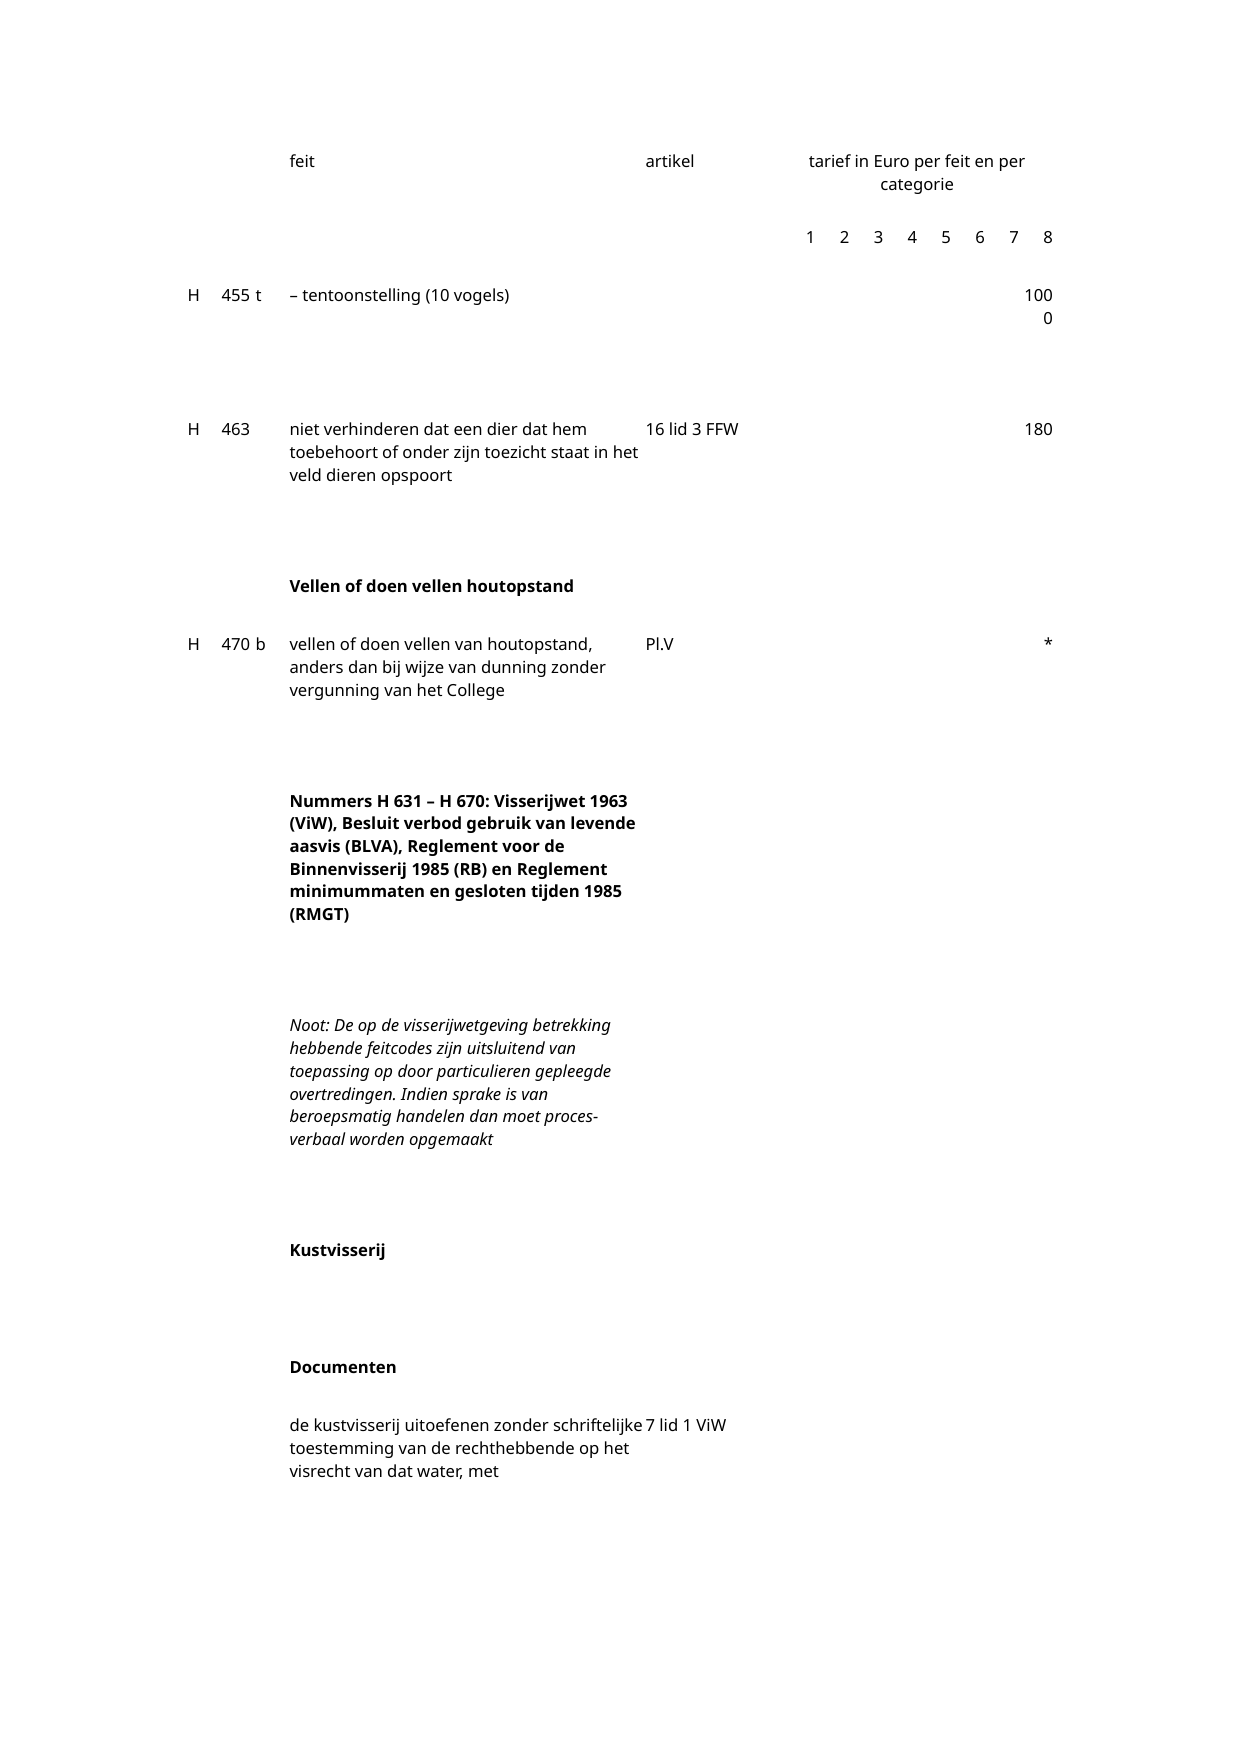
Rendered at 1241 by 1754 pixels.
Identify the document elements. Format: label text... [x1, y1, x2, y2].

table_cell [781, 1414, 815, 1512]
table_cell [849, 516, 883, 574]
table_cell [917, 284, 951, 359]
table_cell [781, 956, 815, 1014]
table_cell [188, 1297, 221, 1356]
table_cell [645, 956, 781, 1014]
table_cell 7 [985, 225, 1019, 284]
table_cell [1019, 789, 1053, 956]
table_cell [951, 633, 985, 731]
table_cell 3 [849, 225, 883, 284]
table_cell [781, 789, 815, 956]
table_cell [221, 789, 255, 956]
table_cell 7 lid 1 ViW [645, 1414, 781, 1512]
table_cell [815, 956, 849, 1014]
table_cell Noot: De op de visserijwetgeving betrekking hebbende feitcodes zijn uitsluitend van toepassing op door particulieren gepleegde overtredingen. Indien sprake is van beroepsmatig handelen dan moet proces-verbaal worden opgemaakt [289, 1014, 645, 1180]
table_cell [221, 731, 255, 789]
table_cell [188, 359, 221, 418]
table_cell [645, 1014, 781, 1180]
table_cell [985, 574, 1019, 633]
table_cell H [188, 418, 221, 516]
table_cell [883, 731, 917, 789]
table_cell [985, 1414, 1019, 1512]
table_cell [917, 633, 951, 731]
table_cell [255, 359, 289, 418]
table_cell [985, 516, 1019, 574]
table_cell 470 [221, 633, 255, 731]
table_cell [985, 731, 1019, 789]
table_cell [255, 1414, 289, 1512]
table_cell [849, 1239, 883, 1297]
table_cell [255, 731, 289, 789]
table_cell 463 [221, 418, 255, 516]
table_cell [917, 1014, 951, 1180]
table_cell Vellen of doen vellen houtopstand [289, 574, 645, 633]
table_cell [221, 1014, 255, 1180]
table_cell [781, 574, 815, 633]
table_cell [951, 574, 985, 633]
table_cell H [188, 284, 221, 359]
table_cell [255, 1239, 289, 1297]
table_cell Kustvisserij [289, 1239, 645, 1297]
table_cell t [255, 284, 289, 359]
table_cell [255, 789, 289, 956]
table_cell [917, 789, 951, 956]
table_cell [815, 574, 849, 633]
table_cell [815, 789, 849, 956]
table_cell [188, 1239, 221, 1297]
table_cell 1 [781, 225, 815, 284]
table_cell 5 [917, 225, 951, 284]
table_cell H [188, 633, 221, 731]
table_cell [221, 1297, 255, 1356]
table_cell [815, 731, 849, 789]
table_cell – tentoonstelling (10 vogels) [289, 284, 645, 359]
table_cell [849, 956, 883, 1014]
table_cell [645, 789, 781, 956]
table_cell [951, 731, 985, 789]
table_cell [951, 789, 985, 956]
table_cell [849, 633, 883, 731]
table_cell [781, 1297, 815, 1356]
table_cell [188, 1014, 221, 1180]
table_cell 8 [1019, 225, 1053, 284]
table_cell [815, 1297, 849, 1356]
table_cell [883, 1180, 917, 1239]
table_cell [645, 516, 781, 574]
table_cell [985, 1297, 1019, 1356]
table_cell [883, 574, 917, 633]
table_cell [781, 418, 815, 516]
table_cell [255, 1014, 289, 1180]
table_cell [645, 359, 781, 418]
table_cell [1019, 1239, 1053, 1297]
table_cell [985, 1180, 1019, 1239]
table_cell [849, 418, 883, 516]
table_cell [815, 633, 849, 731]
table_cell [255, 225, 289, 284]
table_cell [883, 284, 917, 359]
table_cell [645, 574, 781, 633]
table_cell [188, 731, 221, 789]
table_cell [781, 359, 815, 418]
table_cell [815, 359, 849, 418]
table_cell [781, 516, 815, 574]
table_cell [951, 516, 985, 574]
table_cell [221, 1414, 255, 1512]
table_cell [917, 1180, 951, 1239]
table_cell [849, 284, 883, 359]
table_cell [1019, 731, 1053, 789]
table_cell [221, 359, 255, 418]
table_cell 1000 [1019, 284, 1053, 359]
table_cell [917, 574, 951, 633]
table_cell [917, 1414, 951, 1512]
table_cell vellen of doen vellen van houtopstand, anders dan bij wijze van dunning zonder vergunning van het College [289, 633, 645, 731]
table_cell [188, 516, 221, 574]
table_cell [289, 956, 645, 1014]
table_cell [849, 1180, 883, 1239]
table_header [188, 150, 221, 225]
table_cell [221, 516, 255, 574]
table_cell [1019, 1356, 1053, 1414]
table_cell [255, 418, 289, 516]
table_cell [883, 1356, 917, 1414]
table_cell [849, 1014, 883, 1180]
table_cell [917, 956, 951, 1014]
table_cell [951, 1014, 985, 1180]
table_cell [781, 1014, 815, 1180]
table_cell [781, 1180, 815, 1239]
table_cell [951, 1356, 985, 1414]
table_cell [221, 225, 255, 284]
table_cell 180 [1019, 418, 1053, 516]
table_cell [883, 1239, 917, 1297]
table_cell [849, 574, 883, 633]
table_cell [255, 956, 289, 1014]
table_cell [849, 1356, 883, 1414]
table_cell [255, 1356, 289, 1414]
table_cell [289, 731, 645, 789]
table_cell [289, 225, 645, 284]
table_cell [985, 633, 1019, 731]
table_cell [188, 956, 221, 1014]
table_header [255, 150, 289, 225]
table_cell 4 [883, 225, 917, 284]
table_cell [917, 1356, 951, 1414]
table_cell de kustvisserij uitoefenen zonder schriftelijke toestemming van de rechthebbende op het visrecht van dat water, met [289, 1414, 645, 1512]
table_cell [645, 1297, 781, 1356]
table_cell [917, 1239, 951, 1297]
table_cell [985, 359, 1019, 418]
table_cell [883, 789, 917, 956]
table_cell [645, 225, 781, 284]
table_cell [781, 633, 815, 731]
table_cell [951, 1239, 985, 1297]
table_cell [883, 516, 917, 574]
table_cell [781, 1356, 815, 1414]
table_cell [1019, 1297, 1053, 1356]
table_cell [289, 1297, 645, 1356]
table_cell [917, 731, 951, 789]
table_cell [188, 225, 221, 284]
table_cell [985, 1356, 1019, 1414]
table_cell [781, 1239, 815, 1297]
table_cell 455 [221, 284, 255, 359]
table_cell [781, 284, 815, 359]
table_cell [815, 1356, 849, 1414]
table_cell niet verhinderen dat een dier dat hem toebehoort of onder zijn toezicht staat in het veld dieren opspoort [289, 418, 645, 516]
table_cell [883, 633, 917, 731]
table_cell [188, 789, 221, 956]
table_cell Documenten [289, 1356, 645, 1414]
table_cell [849, 359, 883, 418]
table_cell [645, 284, 781, 359]
table_cell [917, 359, 951, 418]
table_cell [255, 1297, 289, 1356]
table_cell 2 [815, 225, 849, 284]
table_header [221, 150, 255, 225]
table_cell [221, 1180, 255, 1239]
table_cell [883, 359, 917, 418]
table_cell [1019, 1414, 1053, 1512]
table_cell 6 [951, 225, 985, 284]
table_header tarief in Euro per feit en per categorie [781, 150, 1053, 225]
table_cell [917, 516, 951, 574]
table_cell Nummers H 631 – H 670: Visserijwet 1963 (ViW), Besluit verbod gebruik van levende aasvis (BLVA), Reglement voor de Binnenvisserij 1985 (RB) en Reglement minimummaten en gesloten tijden 1985 (RMGT) [289, 789, 645, 956]
table_cell [781, 731, 815, 789]
table_cell [188, 1356, 221, 1414]
table_cell [883, 1014, 917, 1180]
table_cell [255, 516, 289, 574]
table_cell [815, 1180, 849, 1239]
table_cell [985, 418, 1019, 516]
table_cell [849, 789, 883, 956]
table_cell [188, 1414, 221, 1512]
table_cell [951, 1180, 985, 1239]
table_cell [255, 1180, 289, 1239]
table_header feit [289, 150, 645, 225]
table_cell [917, 1297, 951, 1356]
table_cell [815, 1239, 849, 1297]
table_cell [188, 574, 221, 633]
table_cell [985, 284, 1019, 359]
table_cell [849, 1414, 883, 1512]
table_cell [985, 1239, 1019, 1297]
table_cell [1019, 1014, 1053, 1180]
table_cell 16 lid 3 FFW [645, 418, 781, 516]
table_cell [951, 359, 985, 418]
table_cell [289, 359, 645, 418]
table_cell [1019, 359, 1053, 418]
table_cell [951, 284, 985, 359]
table_cell [883, 418, 917, 516]
table_cell [645, 731, 781, 789]
table_cell [951, 1414, 985, 1512]
table_cell [645, 1180, 781, 1239]
table_cell [951, 956, 985, 1014]
table_cell [255, 574, 289, 633]
table_cell [645, 1356, 781, 1414]
table_cell [188, 1180, 221, 1239]
table_cell [221, 574, 255, 633]
table_cell [1019, 574, 1053, 633]
table_cell [289, 1180, 645, 1239]
table_cell [985, 789, 1019, 956]
table_cell [815, 1014, 849, 1180]
table_cell b [255, 633, 289, 731]
table_cell [645, 1239, 781, 1297]
table_cell Pl.V [645, 633, 781, 731]
table_cell [951, 1297, 985, 1356]
table_cell [951, 418, 985, 516]
table_cell [815, 418, 849, 516]
table_cell [221, 1239, 255, 1297]
table_cell [985, 1014, 1019, 1180]
table_cell [1019, 956, 1053, 1014]
table_cell [917, 418, 951, 516]
table_cell [1019, 516, 1053, 574]
table_cell [221, 1356, 255, 1414]
table_cell [289, 516, 645, 574]
table_cell [985, 956, 1019, 1014]
table_cell [849, 731, 883, 789]
table_cell [883, 956, 917, 1014]
table_cell [883, 1414, 917, 1512]
table_cell [815, 1414, 849, 1512]
table_cell [815, 284, 849, 359]
table_cell * [1019, 633, 1053, 731]
table_cell [883, 1297, 917, 1356]
table_cell [815, 516, 849, 574]
table_cell [849, 1297, 883, 1356]
table_header artikel [645, 150, 781, 225]
table_cell [221, 956, 255, 1014]
table_cell [1019, 1180, 1053, 1239]
